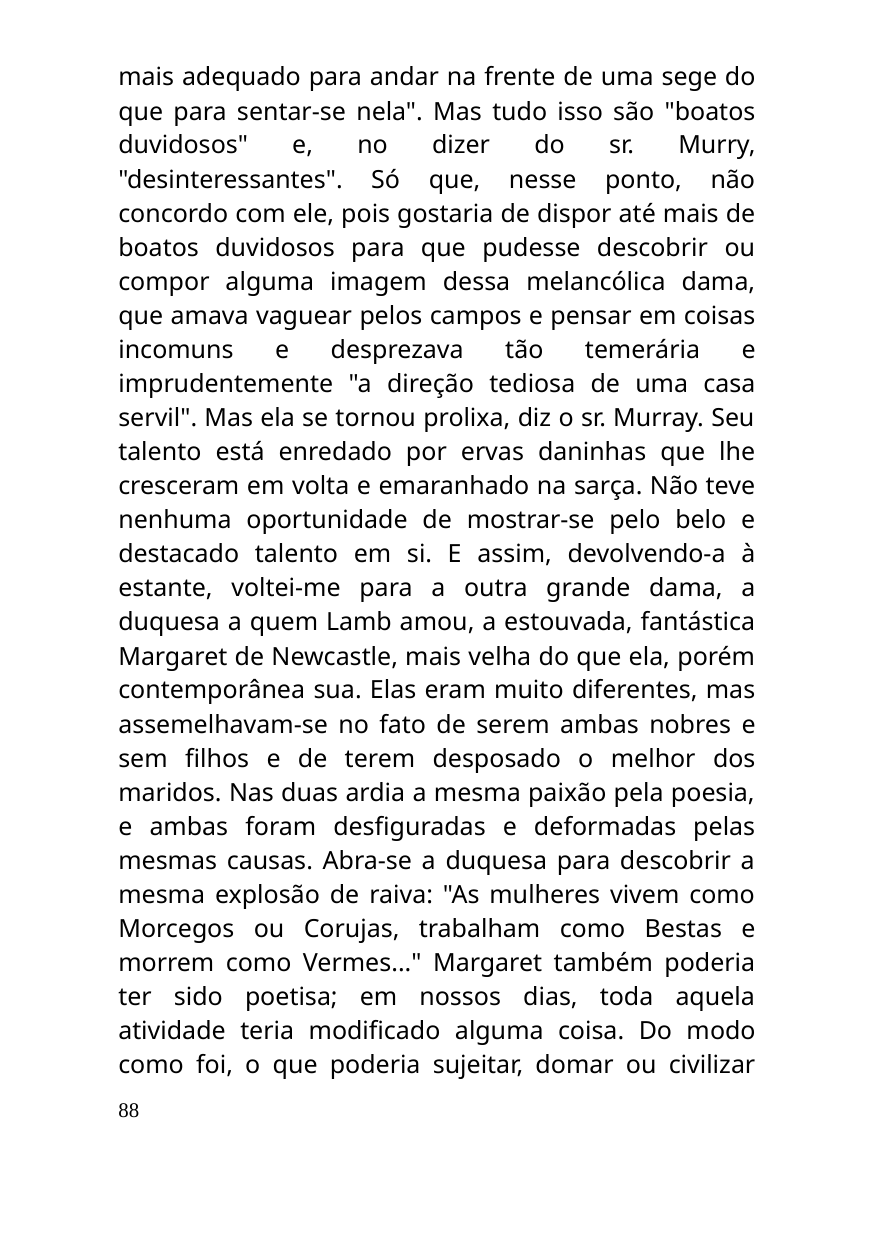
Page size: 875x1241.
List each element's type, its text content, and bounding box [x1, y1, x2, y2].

text mais adequado para andar na frente de uma sege do que para sentar-se nela". Mas tudo isso são "boatos duvidosos" e, no dizer do sr. Murry, "desinteressantes". Só que, nesse ponto, não concordo com ele, pois gostaria de dispor até mais de boatos duvidosos para que pudesse descobrir ou compor alguma imagem dessa melancólica dama, que amava vaguear pelos campos e pensar em coisas incomuns e desprezava tão temerária e imprudentemente "a direção tediosa de uma casa servil". Mas ela se tornou prolixa, diz o sr. Murray. Seu talento está enredado por ervas daninhas que lhe cresceram em volta e emaranhado na sarça. Não teve nenhuma oportunidade de mostrar-se pelo belo e destacado talento em si. E assim, devolvendo-a à estante, voltei-me para a outra grande dama, a duquesa a quem Lamb amou, a estouvada, fantástica Margaret de Newcastle, mais velha do que ela, porém contemporânea sua. Elas eram muito diferentes, mas assemelhavam-se no fato de serem ambas nobres e sem filhos e de terem desposado o melhor dos maridos. Nas duas ardia a mesma paixão pela poesia, e ambas foram desfiguradas e deformadas pelas mesmas causas. Abra-se a duquesa para descobrir a mesma explosão de raiva: "As mulheres vivem como Morcegos ou Corujas, trabalham como Bestas e morrem como Vermes..." Margaret também poderia ter sido poetisa; em nossos dias, toda aquela atividade teria modificado alguma coisa. Do modo como foi, o que poderia sujeitar, domar ou civilizar [118, 59, 756, 1081]
